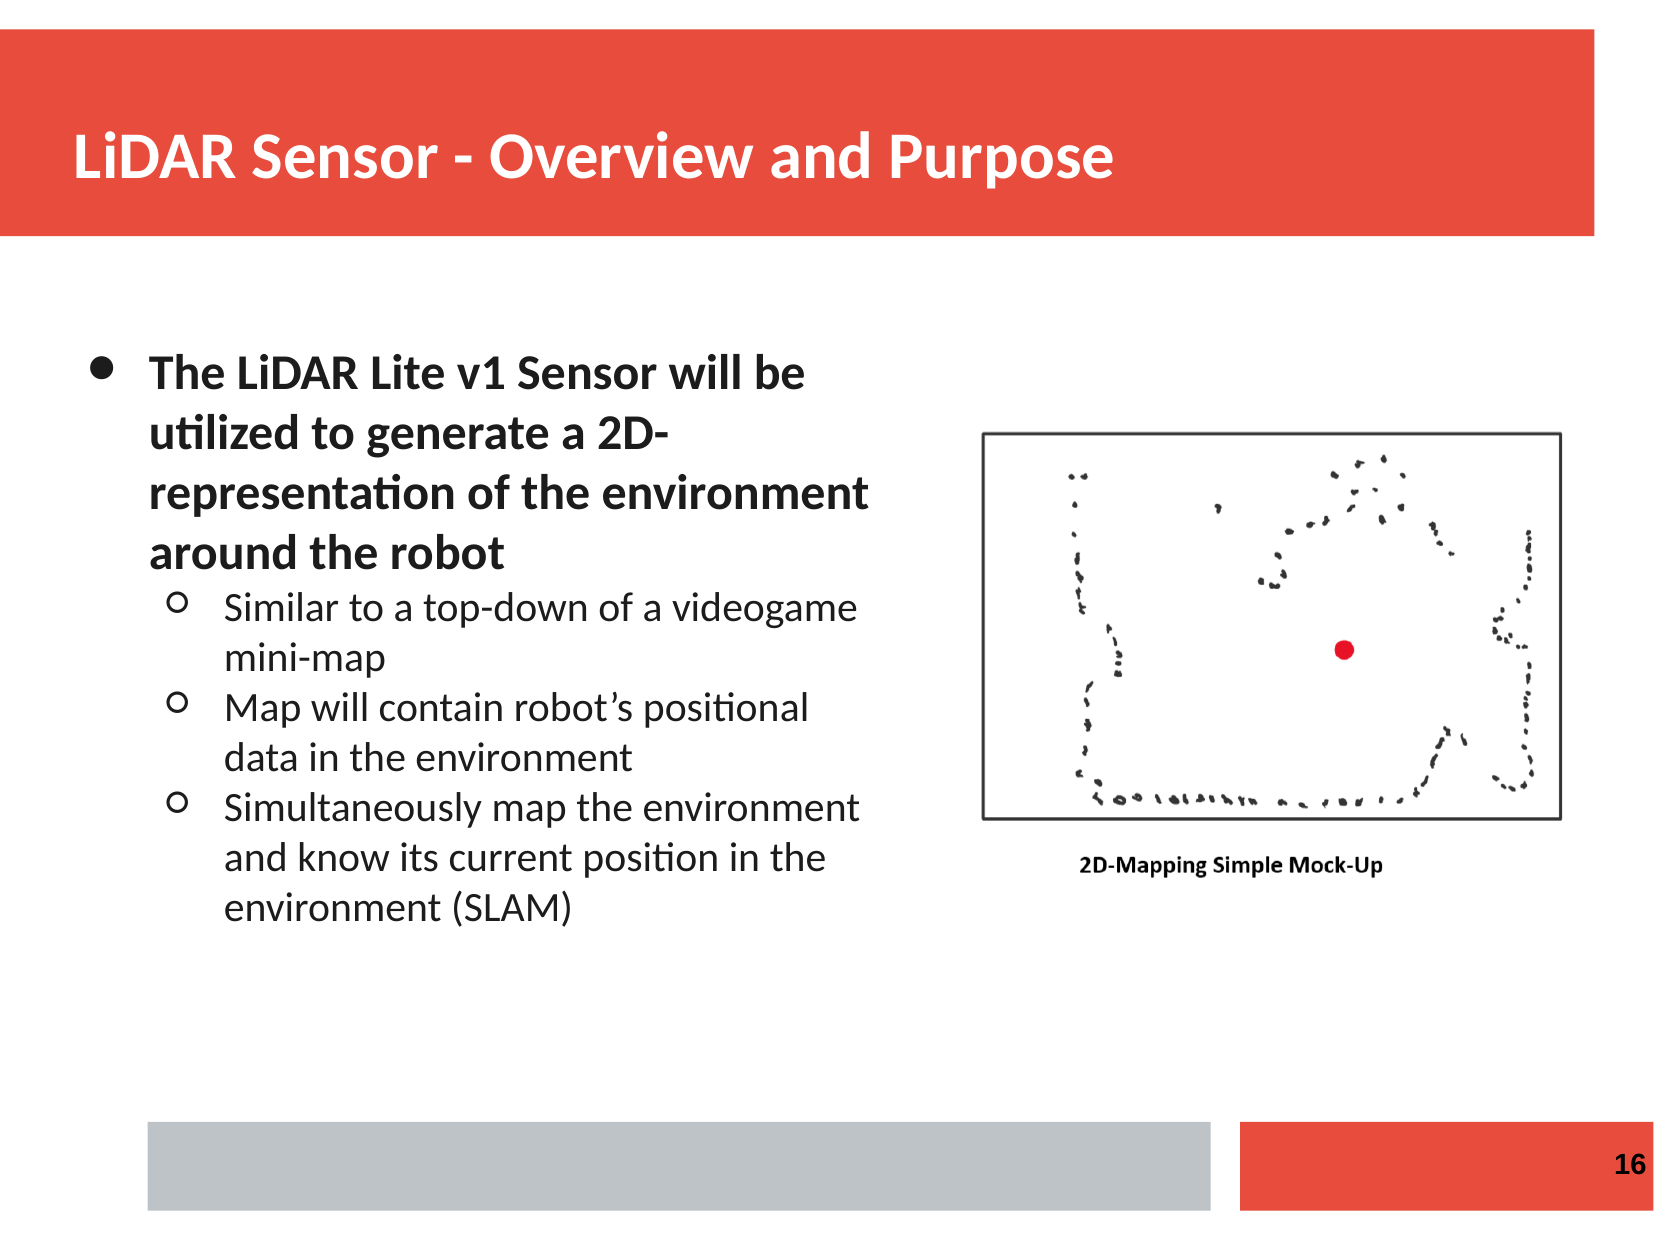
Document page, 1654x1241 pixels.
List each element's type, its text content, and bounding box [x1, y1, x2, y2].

picture [907, 408, 1604, 906]
slide_number [1547, 1145, 1647, 1241]
list The LiDAR Lite v1 Sensor will be utilized to generate a 2D-representation of the environment around the robot Similar to a top-down of a videogame mini-map Map will contain robot’s positional data in the environment Simultaneously map the environment and know its current position in the environment (SLAM) [59, 324, 896, 1093]
title LiDAR Sensor - Overview and Purpose [59, 59, 1595, 207]
